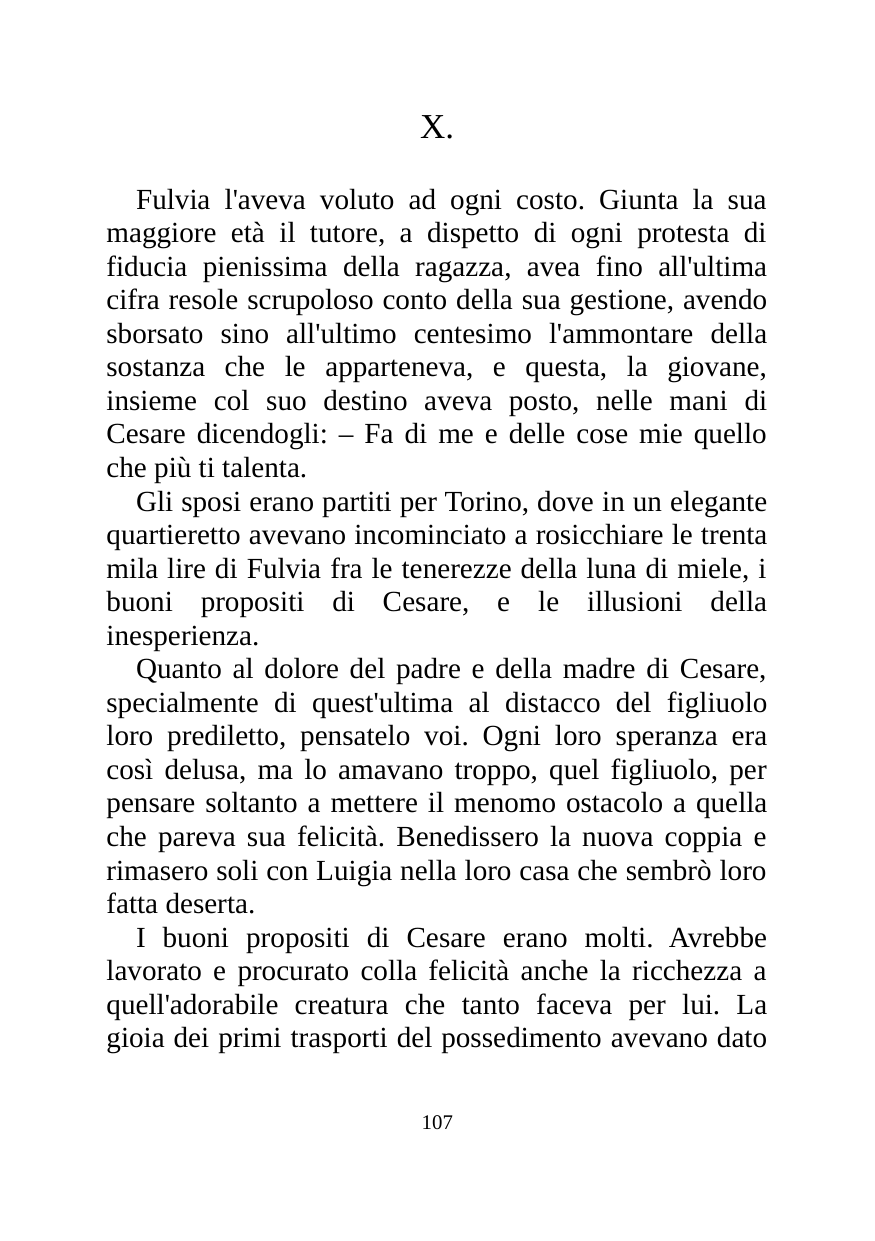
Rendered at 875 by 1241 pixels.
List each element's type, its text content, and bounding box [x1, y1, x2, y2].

text Quanto al dolore del padre e della madre di Cesare, specialmente di quest'ultima al distacco del figliuolo loro prediletto, pensatelo voi. Ogni loro speranza era così delusa, ma lo amavano troppo, quel figliuolo, per pensare soltanto a mettere il menomo ostacolo a quella che pareva sua felicità. Benedissero la nuova coppia e rimasero soli con Luigia nella loro casa che sembrò loro fatta deserta. [106, 651, 768, 920]
text I buoni propositi di Cesare erano molti. Avrebbe lavorato e procurato colla felicità anche la ricchezza a quell'adorabile creatura che tanto faceva per lui. La gioia dei primi trasporti del possedimento avevano dato [106, 920, 768, 1054]
text Gli sposi erano partiti per Torino, dove in un elegante quartieretto avevano incominciato a rosicchiare le trenta mila lire di Fulvia fra le tenerezze della luna di miele, i buoni propositi di Cesare, e le illusioni della inesperienza. [106, 484, 768, 651]
subtitle X. [106, 106, 768, 146]
text Fulvia l'aveva voluto ad ogni costo. Giunta la sua maggiore età il tutore, a dispetto di ogni protesta di fiducia pienissima della ragazza, avea fino all'ultima cifra resole scrupoloso conto della sua gestione, avendo sborsato sino all'ultimo centesimo l'ammontare della sostanza che le apparteneva, e questa, la giovane, insieme col suo destino aveva posto, nelle mani di Cesare dicendogli: – Fa di me e delle cose mie quello che più ti talenta. [106, 182, 768, 484]
